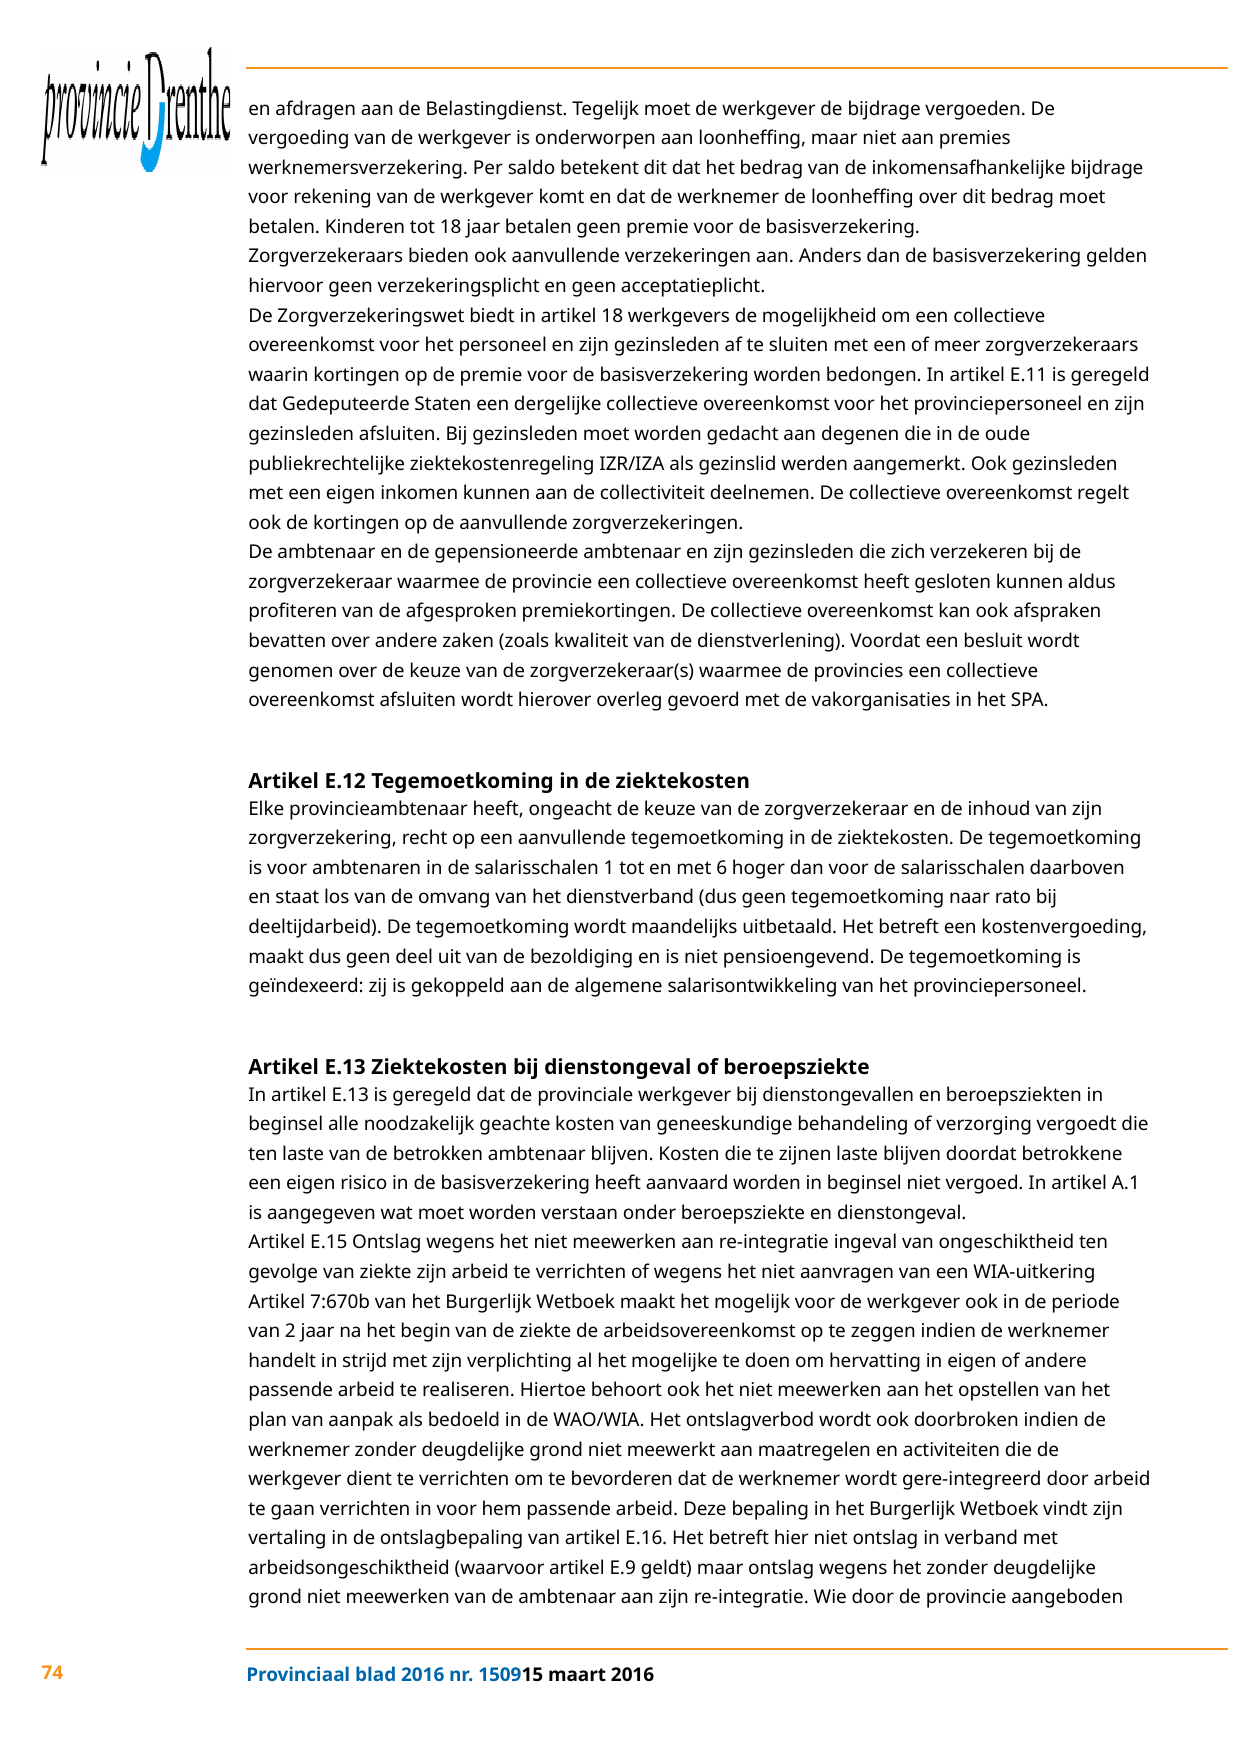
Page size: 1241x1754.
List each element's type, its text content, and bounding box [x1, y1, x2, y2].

text Elke provincieambtenaar heeft, ongeacht de keuze van de zorgverzekeraar en de inhoud van zijn zorgverzekering, recht op een aanvullende tegemoetkoming in de ziektekosten. De tegemoetkoming is voor ambtenaren in de salarisschalen 1 tot en met 6 hoger dan voor de salarisschalen daarboven en staat los van de omvang van het dienstverband (dus geen tegemoetkoming naar rato bij deeltijdarbeid). De tegemoetkoming wordt maandelijks uitbetaald. Het betreft een kostenvergoeding, maakt dus geen deel uit van de bezoldiging en is niet pensioengevend. De tegemoetkoming is geïndexeerd: zij is gekoppeld aan de algemene salarisontwikkeling van het provinciepersoneel. [248, 795, 1152, 998]
text In artikel E.13 is geregeld dat de provinciale werkgever bij dienstongevallen en beroepsziekten in beginsel alle noodzakelijk geachte kosten van geneeskundige behandeling of verzorging vergoedt die ten laste van de betrokken ambtenaar blijven. Kosten die te zijnen laste blijven doordat betrokkene een eigen risico in de basisverzekering heeft aanvaard worden in beginsel niet vergoed. In artikel A.1 is aangegeven wat moet worden verstaan onder beroepsziekte en dienstongeval. [248, 1081, 1152, 1225]
text Zorgverzekeraars bieden ook aanvullende verzekeringen aan. Anders dan de basisverzekering gelden hiervoor geen verzekeringsplicht en geen acceptatieplicht. [248, 243, 1152, 298]
picture [41, 47, 231, 172]
text Artikel E.12 Tegemoetkoming in de ziektekosten [248, 766, 1152, 795]
text Artikel E.15 Ontslag wegens het niet meewerken aan re-integratie ingeval van ongeschiktheid ten gevolge van ziekte zijn arbeid te verrichten of wegens het niet aanvragen van een WIA-uitkering [248, 1229, 1152, 1284]
text en afdragen aan de Belastingdienst. Tegelijk moet de werkgever de bijdrage vergoeden. De vergoeding van de werkgever is onderworpen aan loonheffing, maar niet aan premies werknemersverzekering. Per saldo betekent dit dat het bedrag van de inkomensafhankelijke bijdrage voor rekening van de werkgever komt en dat de werknemer de loonheffing over dit bedrag moet betalen. Kinderen tot 18 jaar betalen geen premie voor de basisverzekering. [248, 95, 1152, 239]
text De Zorgverzekeringswet biedt in artikel 18 werkgevers de mogelijkheid om een collectieve overeenkomst voor het personeel en zijn gezinsleden af te sluiten met een of meer zorgverzekeraars waarin kortingen op de premie voor de basisverzekering worden bedongen. In artikel E.11 is geregeld dat Gedeputeerde Staten een dergelijke collectieve overeenkomst voor het provinciepersoneel en zijn gezinsleden afsluiten. Bij gezinsleden moet worden gedacht aan degenen die in de oude publiekrechtelijke ziektekostenregeling IZR/IZA als gezinslid werden aangemerkt. Ook gezinsleden met een eigen inkomen kunnen aan de collectiviteit deelnemen. De collectieve overeenkomst regelt ook de kortingen op de aanvullende zorgverzekeringen. [248, 302, 1152, 535]
text Artikel 7:670b van het Burgerlijk Wetboek maakt het mogelijk voor de werkgever ook in de periode van 2 jaar na het begin van de ziekte de arbeidsovereenkomst op te zeggen indien de werknemer handelt in strijd met zijn verplichting al het mogelijke te doen om hervatting in eigen of andere passende arbeid te realiseren. Hiertoe behoort ook het niet meewerken aan het opstellen van het plan van aanpak als bedoeld in de WAO/WIA. Het ontslagverbod wordt ook doorbroken indien de werknemer zonder deugdelijke grond niet meewerkt aan maatregelen en activiteiten die de werkgever dient te verrichten om te bevorderen dat de werknemer wordt gere-integreerd door arbeid te gaan verrichten in voor hem passende arbeid. Deze bepaling in het Burgerlijk Wetboek vindt zijn vertaling in de ontslagbepaling van artikel E.16. Het betreft hier niet ontslag in verband met arbeidsongeschiktheid (waarvoor artikel E.9 geldt) maar ontslag wegens het zonder deugdelijke grond niet meewerken van de ambtenaar aan zijn re-integratie. Wie door de provincie aangeboden [248, 1288, 1152, 1609]
text De ambtenaar en de gepensioneerde ambtenaar en zijn gezinsleden die zich verzekeren bij de zorgverzekeraar waarmee de provincie een collectieve overeenkomst heeft gesloten kunnen aldus profiteren van de afgesproken premiekortingen. De collectieve overeenkomst kan ook afspraken bevatten over andere zaken (zoals kwaliteit van de dienstverlening). Voordat een besluit wordt genomen over de keuze van de zorgverzekeraar(s) waarmee de provincies een collectieve overeenkomst afsluiten wordt hierover overleg gevoerd met de vakorganisaties in het SPA. [248, 538, 1152, 712]
text Artikel E.13 Ziektekosten bij dienstongeval of beroepsziekte [248, 1052, 1152, 1081]
